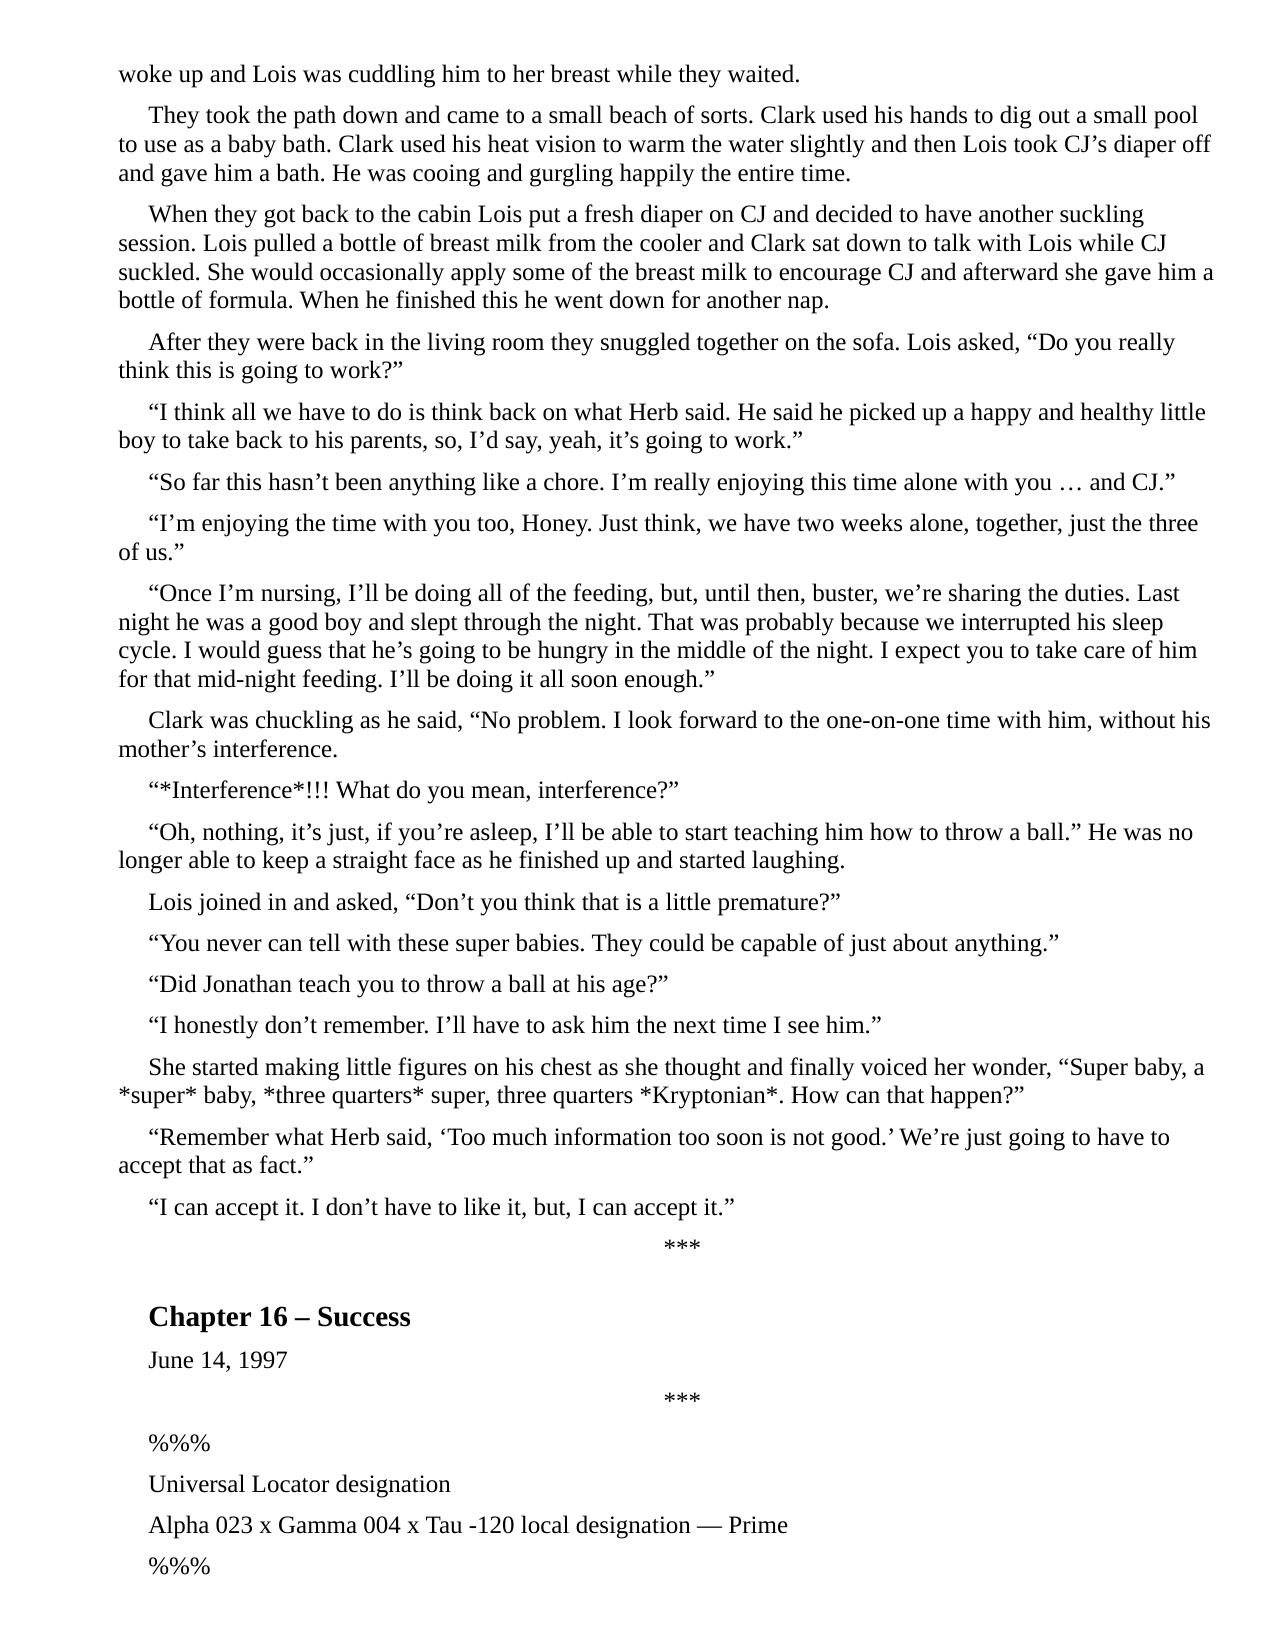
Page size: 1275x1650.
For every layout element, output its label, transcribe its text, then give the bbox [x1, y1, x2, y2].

text Universal Locator designation [118, 1469, 1216, 1498]
text “I honestly don’t remember. I’ll have to ask him the next time I see him.” [118, 1010, 1216, 1039]
text “You never can tell with these super babies. They could be capable of just about anything.” [118, 928, 1216, 957]
text “So far this hasn’t been anything like a chore. I’m really enjoying this time alone with you … and CJ.” [118, 467, 1216, 495]
text Alpha 023 x Gamma 004 x Tau -120 local designation — Prime [118, 1510, 1216, 1539]
text %%% [118, 1551, 1216, 1580]
text “*Interference*!!! What do you mean, interference?” [118, 775, 1216, 804]
text They took the path down and came to a small beach of sorts. Clark used his hands to dig out a small pool to use as a baby bath. Clark used his heat vision to warm the water slightly and then Lois took CJ’s diaper off and gave him a bath. He was cooing and gurgling happily the entire time. [118, 100, 1216, 187]
text *** [118, 1233, 1216, 1262]
text June 14, 1997 [118, 1345, 1216, 1374]
text “I’m enjoying the time with you too, Honey. Just think, we have two weeks alone, together, just the three of us.” [118, 508, 1216, 565]
text “I can accept it. I don’t have to like it, but, I can accept it.” [118, 1192, 1216, 1220]
text *** [118, 1386, 1216, 1415]
text Lois joined in and asked, “Don’t you think that is a little premature?” [118, 887, 1216, 915]
text Clark was chuckling as he said, “No problem. I look forward to the one-on-one time with him, without his mother’s interference. [118, 705, 1216, 763]
text She started making little figures on his chest as she thought and finally voiced her wonder, “Super baby, a *super* baby, *three quarters* super, three quarters *Kryptonian*. How can that happen?” [118, 1052, 1216, 1109]
text “I think all we have to do is think back on what Herb said. He said he picked up a happy and healthy little boy to take back to his parents, so, I’d say, yeah, it’s going to work.” [118, 397, 1216, 454]
text “Once I’m nursing, I’ll be doing all of the feeding, but, until then, buster, we’re sharing the duties. Last night he was a good boy and slept through the night. That was probably because we interrupted his sleep cycle. I would guess that he’s going to be hungry in the middle of the night. I expect you to take care of him for that mid-night feeding. I’ll be doing it all soon enough.” [118, 578, 1216, 693]
text %%% [118, 1428, 1216, 1456]
text After they were back in the living room they snuggled together on the sofa. Lois asked, “Do you really think this is going to work?” [118, 327, 1216, 384]
text “Oh, nothing, it’s just, if you’re asleep, I’ll be able to start teaching him how to throw a ball.” He was no longer able to keep a straight face as he finished up and started laughing. [118, 817, 1216, 874]
text When they got back to the cabin Lois put a fresh diaper on CJ and decided to have another suckling session. Lois pulled a bottle of breast milk from the cooler and Clark sat down to talk with Lois while CJ suckled. She would occasionally apply some of the breast milk to encourage CJ and afterward she gave him a bottle of formula. When he finished this he went down for another nap. [118, 199, 1216, 314]
subtitle Chapter 16 – Success [118, 1299, 1216, 1333]
text woke up and Lois was cuddling him to her breast while they waited. [118, 59, 1216, 88]
text “Did Jonathan teach you to throw a ball at his age?” [118, 969, 1216, 998]
text “Remember what Herb said, ‘Too much information too soon is not good.’ We’re just going to have to accept that as fact.” [118, 1122, 1216, 1179]
